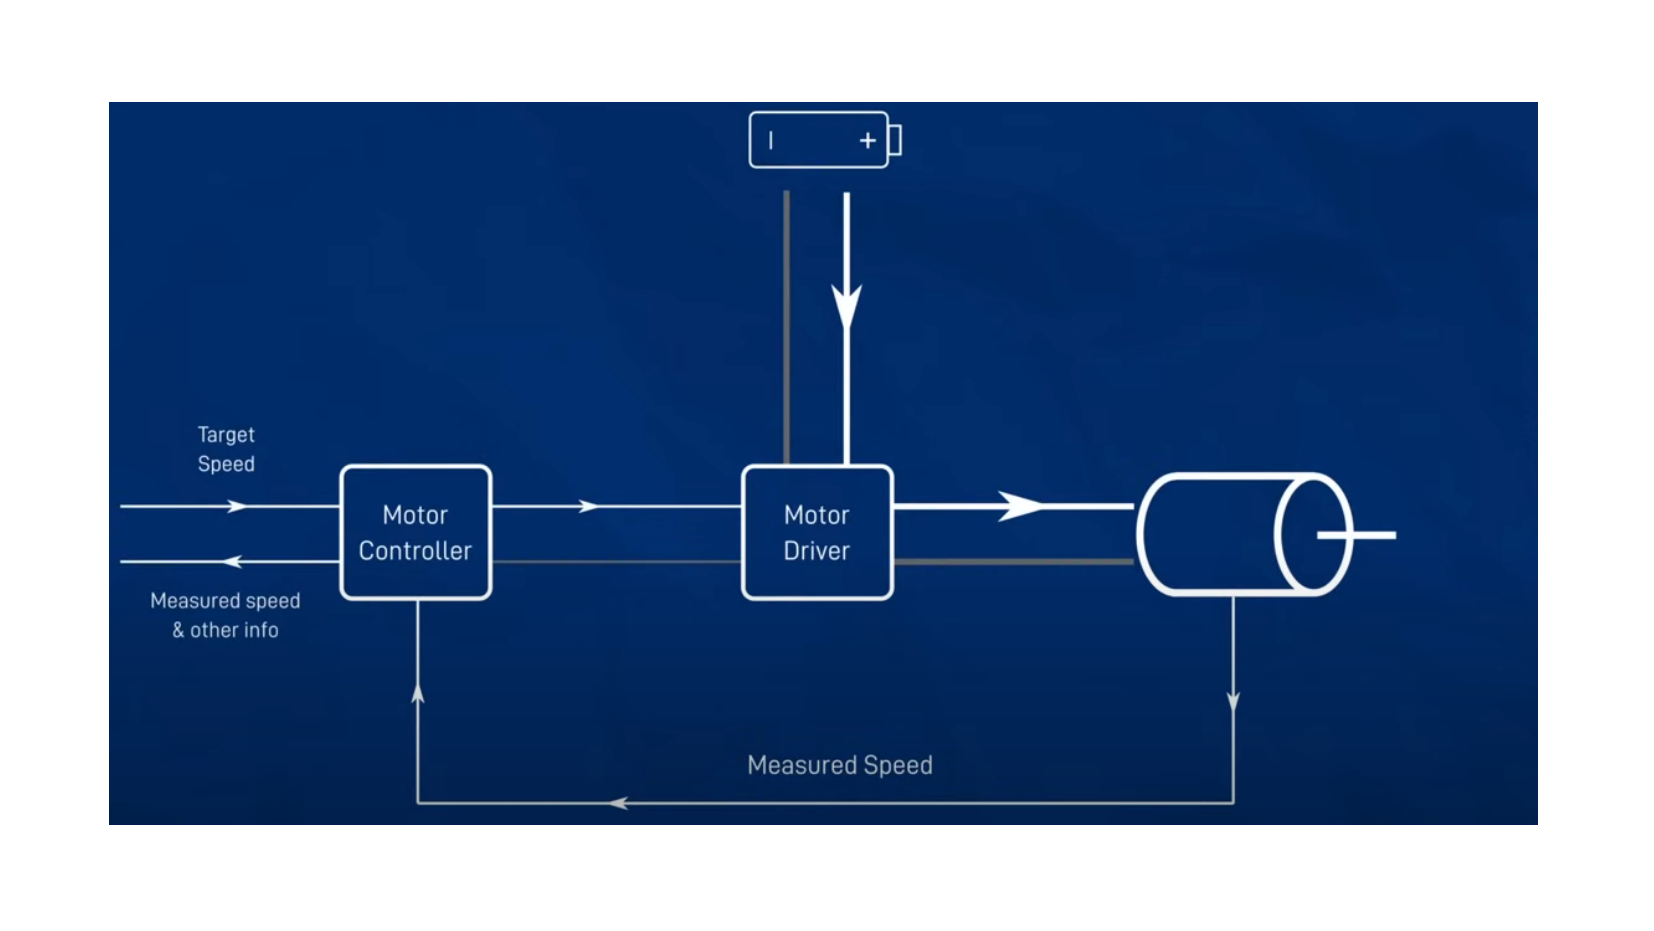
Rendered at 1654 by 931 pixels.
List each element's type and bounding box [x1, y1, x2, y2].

picture [109, 102, 1538, 826]
